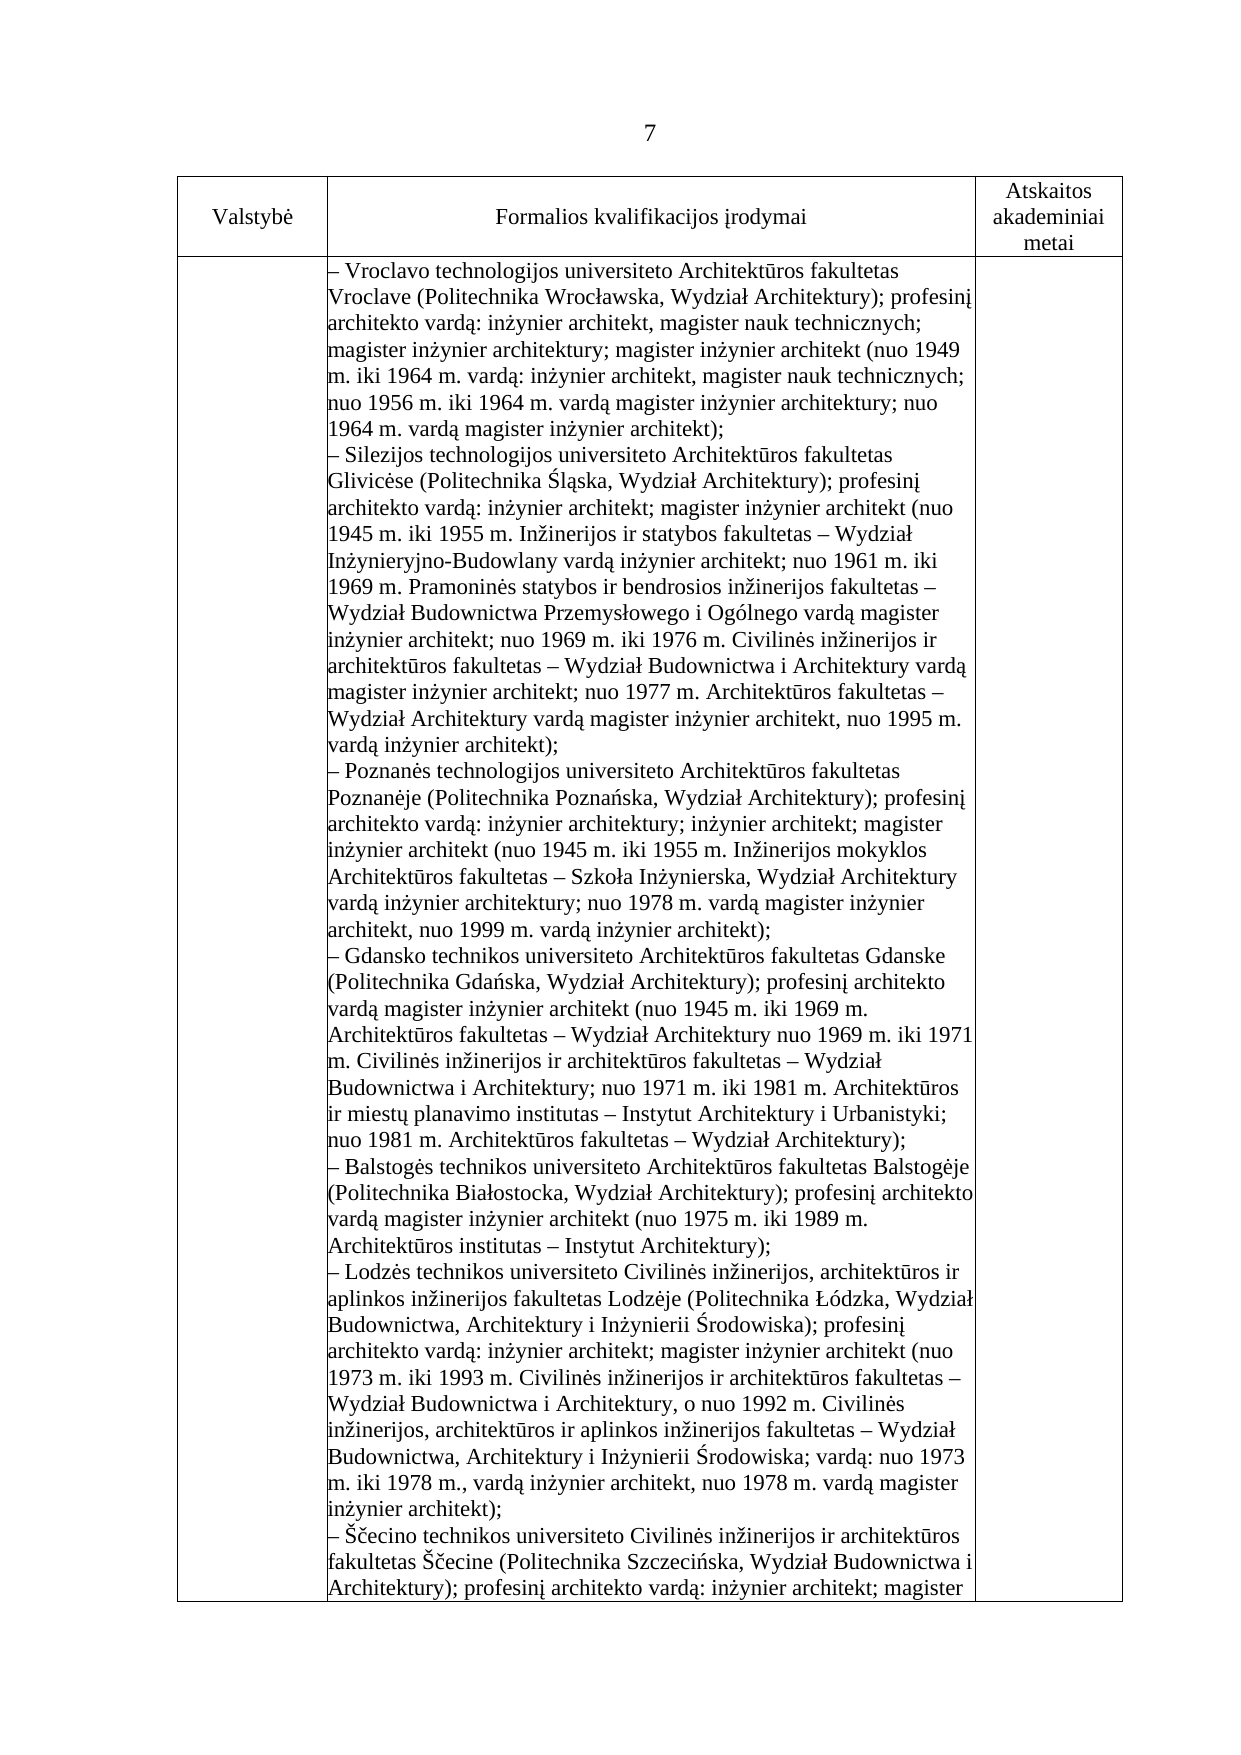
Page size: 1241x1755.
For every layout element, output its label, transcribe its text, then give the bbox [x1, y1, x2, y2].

table_header Formalios kvalifikacijos įrodymai [328, 177, 975, 256]
table_header Atskaitos akademiniai metai [976, 177, 1122, 256]
table_cell [976, 257, 1122, 1601]
table_cell [178, 257, 327, 1601]
table_header Valstybė [178, 177, 327, 256]
table_cell – Vroclavo technologijos universiteto Architektūros fakultetas Vroclave (Politechnika Wrocławska, Wydział Architektury); profesinį architekto vardą: inżynier architekt, magister nauk technicznych; magister inżynier architektury; magister inżynier architekt (nuo 1949 m. iki 1964 m. vardą: inżynier architekt, magister nauk technicznych; nuo 1956 m. iki 1964 m. vardą magister inżynier architektury; nuo 1964 m. vardą magister inżynier architekt); – Silezijos technologijos universiteto Architektūros fakultetas Glivicėse (Politechnika Śląska, Wydział Architektury); profesinį architekto vardą: inżynier architekt; magister inżynier architekt (nuo 1945 m. iki 1955 m. Inžinerijos ir statybos fakultetas – Wydział Inżynieryjno-Budowlany vardą inżynier architekt; nuo 1961 m. iki 1969 m. Pramoninės statybos ir bendrosios inžinerijos fakultetas – Wydział Budownictwa Przemysłowego i Ogólnego vardą magister inżynier architekt; nuo 1969 m. iki 1976 m. Civilinės inžinerijos ir architektūros fakultetas – Wydział Budownictwa i Architektury vardą magister inżynier architekt; nuo 1977 m. Architektūros fakultetas – Wydział Architektury vardą magister inżynier architekt, nuo 1995 m. vardą inżynier architekt); – Poznanės technologijos universiteto Architektūros fakultetas Poznanėje (Politechnika Poznańska, Wydział Architektury); profesinį architekto vardą: inżynier architektury; inżynier architekt; magister inżynier architekt (nuo 1945 m. iki 1955 m. Inžinerijos mokyklos Architektūros fakultetas – Szkoła Inżynierska, Wydział Architektury vardą inżynier architektury; nuo 1978 m. vardą magister inżynier architekt, nuo 1999 m. vardą inżynier architekt); – Gdansko technikos universiteto Architektūros fakultetas Gdanske (Politechnika Gdańska, Wydział Architektury); profesinį architekto vardą magister inżynier architekt (nuo 1945 m. iki 1969 m. Architektūros fakultetas – Wydział Architektury nuo 1969 m. iki 1971 m. Civilinės inžinerijos ir architektūros fakultetas – Wydział Budownictwa i Architektury; nuo 1971 m. iki 1981 m. Architektūros ir miestų planavimo institutas – Instytut Architektury i Urbanistyki; nuo 1981 m. Architektūros fakultetas – Wydział Architektury); – Balstogės technikos universiteto Architektūros fakultetas Balstogėje (Politechnika Białostocka, Wydział Architektury); profesinį architekto vardą magister inżynier architekt (nuo 1975 m. iki 1989 m. Architektūros institutas – Instytut Architektury); – Lodzės technikos universiteto Civilinės inžinerijos, architektūros ir aplinkos inžinerijos fakultetas Lodzėje (Politechnika Łódzka, Wydział Budownictwa, Architektury i Inżynierii Środowiska); profesinį architekto vardą: inżynier architekt; magister inżynier architekt (nuo 1973 m. iki 1993 m. Civilinės inžinerijos ir architektūros fakultetas – Wydział Budownictwa i Architektury, o nuo 1992 m. Civilinės inžinerijos, architektūros ir aplinkos inžinerijos fakultetas – Wydział Budownictwa, Architektury i Inżynierii Środowiska; vardą: nuo 1973 m. iki 1978 m., vardą inżynier architekt, nuo 1978 m. vardą magister inżynier architekt); – Ščecino technikos universiteto Civilinės inžinerijos ir architektūros fakultetas Ščecine (Politechnika Szczecińska, Wydział Budownictwa i Architektury); profesinį architekto vardą: inżynier architekt; magister [328, 257, 975, 1601]
